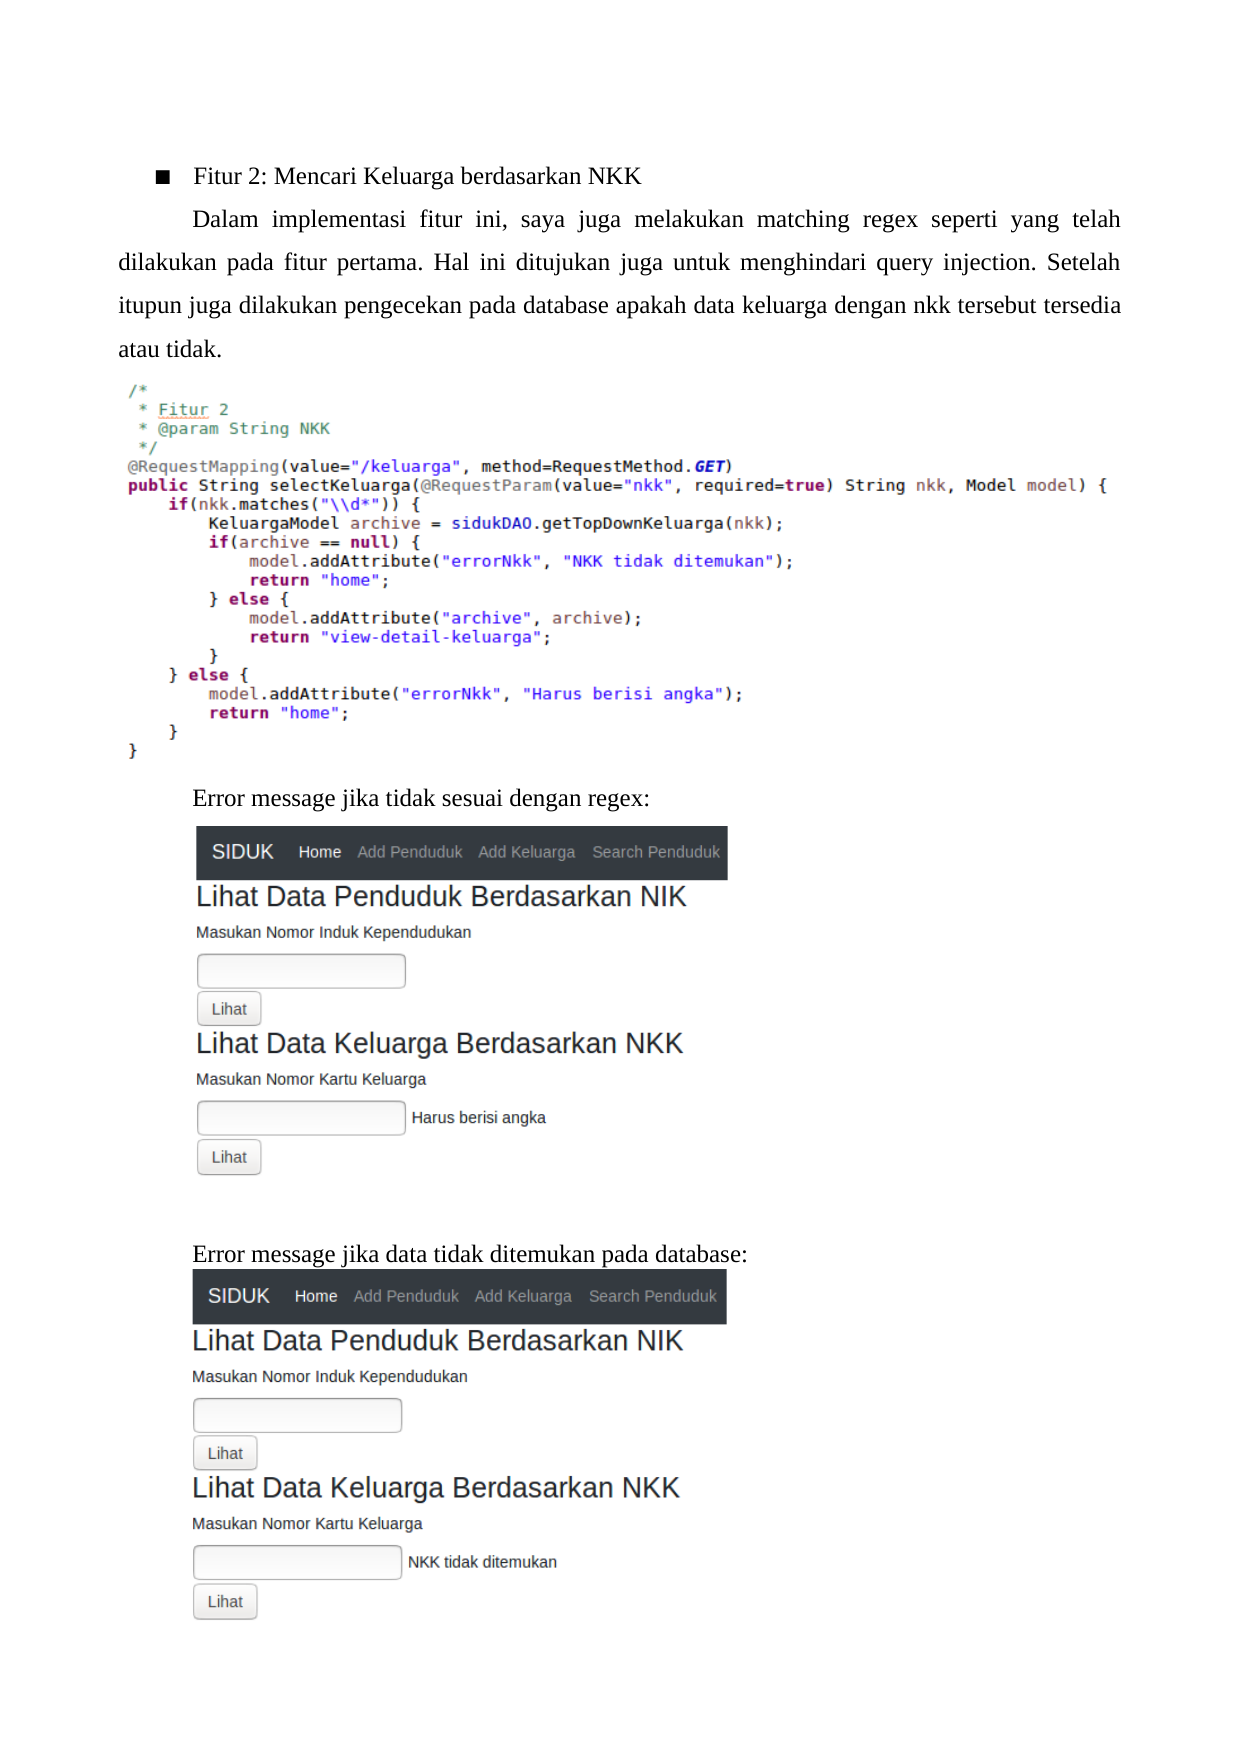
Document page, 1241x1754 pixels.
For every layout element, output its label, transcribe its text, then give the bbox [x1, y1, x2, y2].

list Fitur 2: Mencari Keluarga berdasarkan NKK [156, 161, 1122, 190]
picture [196, 826, 728, 1182]
picture [192, 1269, 727, 1622]
text Error message jika data tidak ditemukan pada database: [118, 1239, 1122, 1268]
text Error message jika tidak sesuai dengan regex: [118, 769, 1122, 812]
picture [118, 376, 1123, 769]
text Dalam implementasi fitur ini, saya juga melakukan matching regex seperti yang telah dilakukan pada fitur pertama. Hal ini ditujukan juga untuk menghindari query injection. Setelah itupun juga dilakukan pengecekan pada database apakah data keluarga dengan nkk tersebut tersedia atau tidak. [118, 204, 1122, 362]
